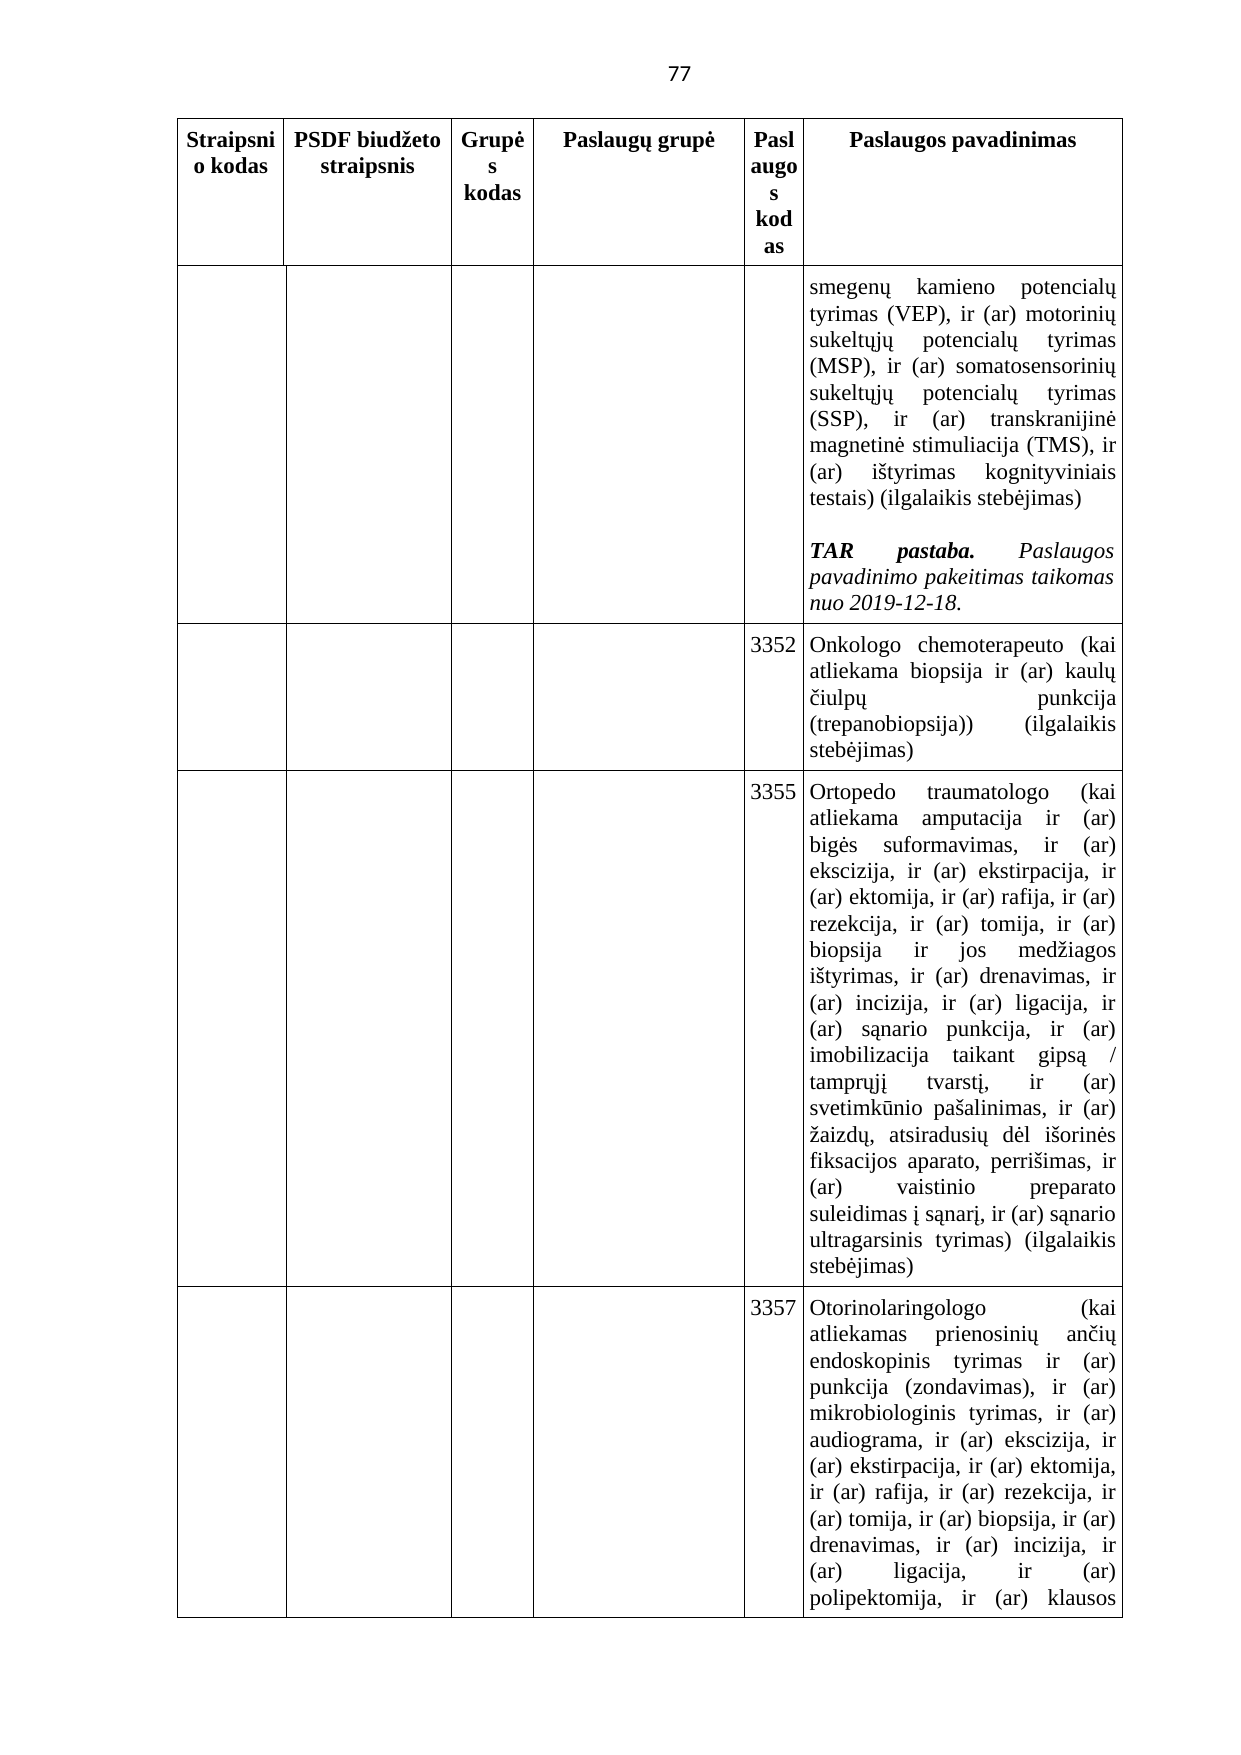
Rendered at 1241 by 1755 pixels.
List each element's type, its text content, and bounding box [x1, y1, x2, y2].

table_cell [745, 266, 803, 623]
table_cell 3355 [745, 771, 803, 1286]
table_cell [534, 1287, 744, 1617]
table_header Paslaugų grupė [534, 119, 744, 265]
table_cell [534, 266, 744, 623]
table_cell 3357 [745, 1287, 803, 1617]
table_cell Ortopedo traumatologo (kai atliekama amputacija ir (ar) bigės suformavimas, ir (ar) ekscizija, ir (ar) ekstirpacija, ir (ar) ektomija, ir (ar) rafija, ir (ar) rezekcija, ir (ar) tomija, ir (ar) biopsija ir jos medžiagos ištyrimas, ir (ar) drenavimas, ir (ar) incizija, ir (ar) ligacija, ir (ar) sąnario punkcija, ir (ar) imobilizacija taikant gipsą / tamprųjį tvarstį, ir (ar) svetimkūnio pašalinimas, ir (ar) žaizdų, atsiradusių dėl išorinės fiksacijos aparato, perrišimas, ir (ar) vaistinio preparato suleidimas į sąnarį, ir (ar) sąnario ultragarsinis tyrimas) (ilgalaikis stebėjimas) [804, 771, 1122, 1286]
table_cell [178, 624, 286, 770]
table_cell 3352 [745, 624, 803, 770]
table_cell [287, 771, 451, 1286]
table_cell [178, 266, 286, 623]
table_cell [452, 624, 533, 770]
table_cell Onkologo chemoterapeuto (kai atliekama biopsija ir (ar) kaulų čiulpų punkcija (trepanobiopsija)) (ilgalaikis stebėjimas) [804, 624, 1122, 770]
table_header Straipsnio kodas [178, 119, 283, 265]
table_cell [452, 771, 533, 1286]
table_cell [287, 624, 451, 770]
table_header PSDF biudžeto straipsnis [284, 119, 451, 265]
table_cell [452, 1287, 533, 1617]
table_cell Otorinolaringologo (kai atliekamas prienosinių ančių endoskopinis tyrimas ir (ar) punkcija (zondavimas), ir (ar) mikrobiologinis tyrimas, ir (ar) audiograma, ir (ar) ekscizija, ir (ar) ekstirpacija, ir (ar) ektomija, ir (ar) rafija, ir (ar) rezekcija, ir (ar) tomija, ir (ar) biopsija, ir (ar) drenavimas, ir (ar) incizija, ir (ar) ligacija, ir (ar) polipektomija, ir (ar) klausos [804, 1287, 1122, 1617]
table_cell [178, 1287, 286, 1617]
table_cell [287, 1287, 451, 1617]
table_header Paslaugos pavadinimas [804, 119, 1122, 265]
table_cell smegenų kamieno potencialų tyrimas (VEP), ir (ar) motorinių sukeltųjų potencialų tyrimas (MSP), ir (ar) somatosensorinių sukeltųjų potencialų tyrimas (SSP), ir (ar) transkranijinė magnetinė stimuliacija (TMS), ir (ar) ištyrimas kognityviniais testais) (ilgalaikis stebėjimas) TAR pastaba. Paslaugos pavadinimo pakeitimas taikomas nuo 2019-12-18. [804, 266, 1122, 623]
table_cell [534, 624, 744, 770]
table_header Grupės kodas [452, 119, 533, 265]
table_cell [178, 771, 286, 1286]
table_header Paslaugos kodas [745, 119, 803, 265]
table_cell [287, 266, 451, 623]
table_cell [534, 771, 744, 1286]
table_cell [452, 266, 533, 623]
